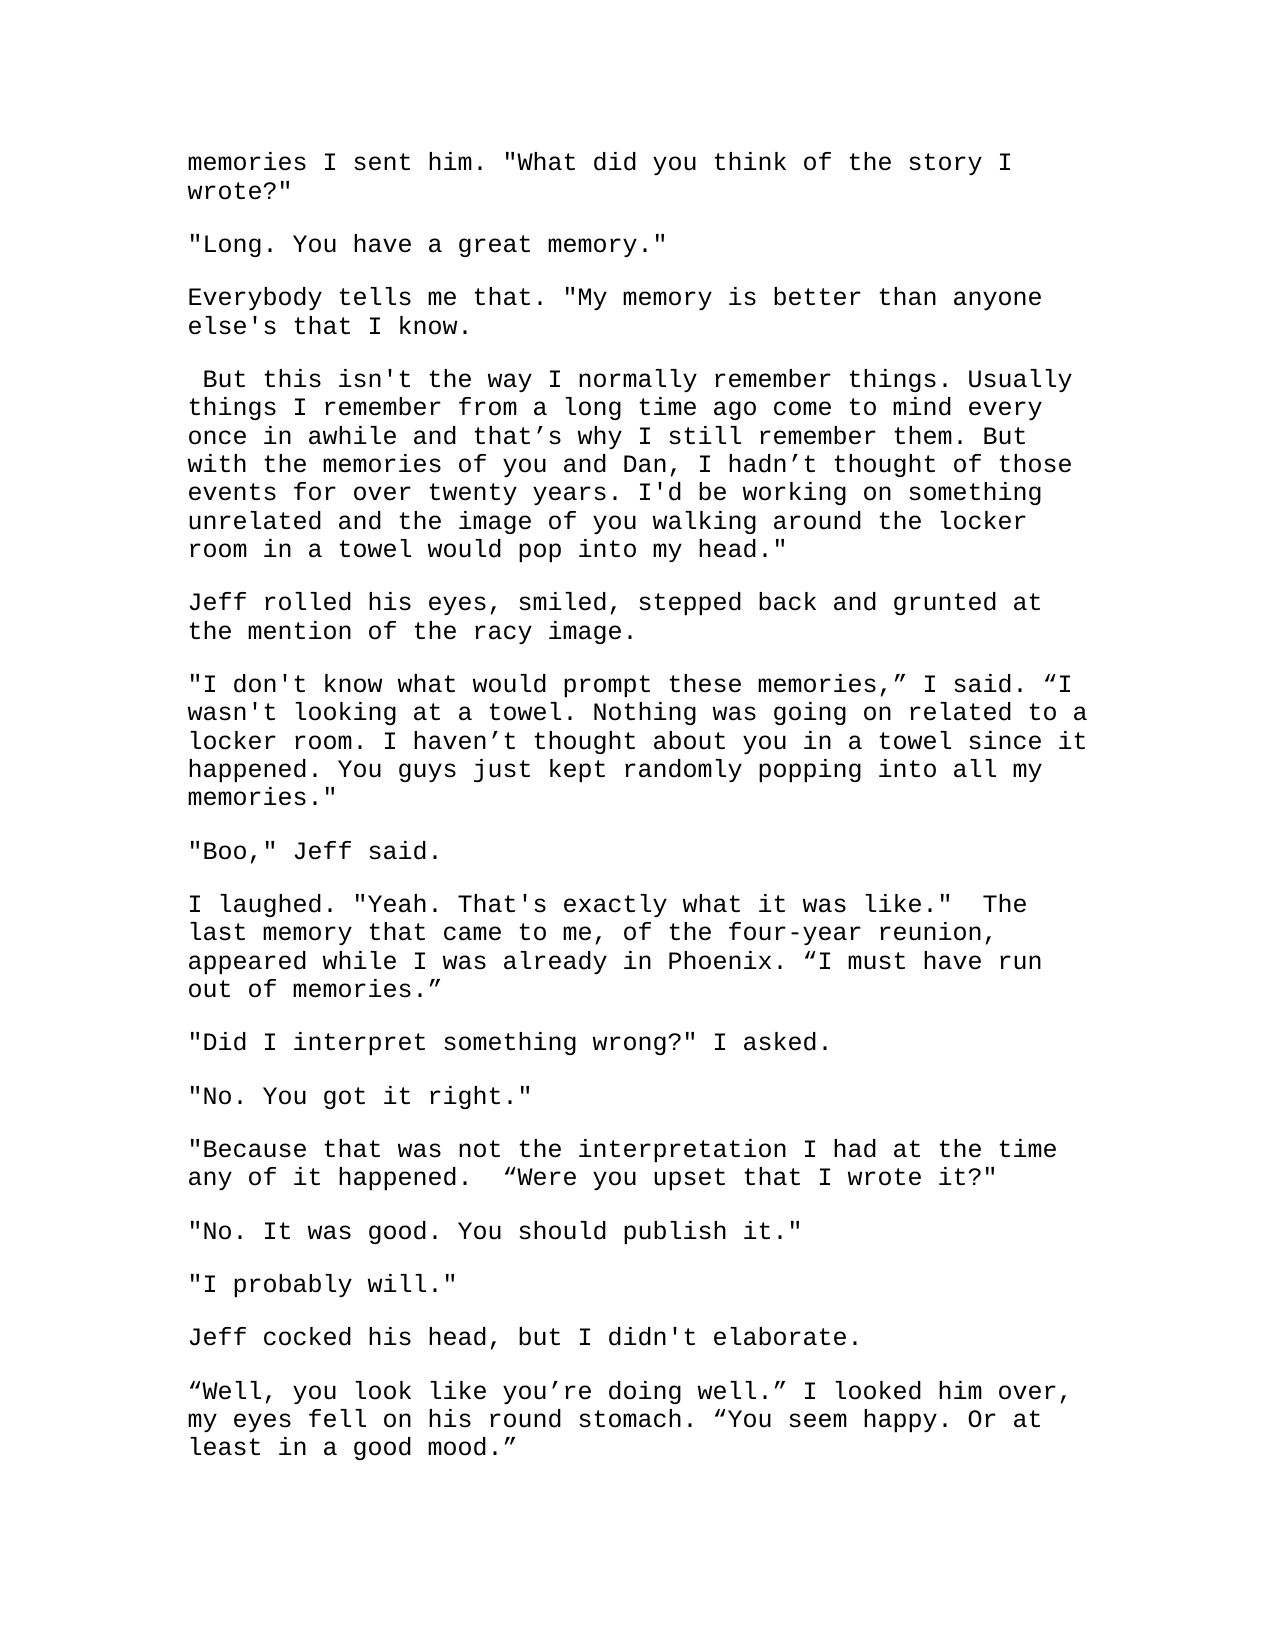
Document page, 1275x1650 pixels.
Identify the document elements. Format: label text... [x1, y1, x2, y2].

text I laughed. "Yeah. That's exactly what it was like." The last memory that came to me, of the four-year reunion, appeared while I was already in Phoenix. “I must have run out of memories.” [187, 892, 1087, 1005]
text Jeff rolled his eyes, smiled, stepped back and grunted at the mention of the racy image. [187, 590, 1087, 647]
text memories I sent him. "What did you think of the story I wrote?" [187, 150, 1087, 207]
text "Did I interpret something wrong?" I asked. [187, 1030, 1087, 1058]
text “Well, you look like you’re doing well.” I looked him over, my eyes fell on his round stomach. “You seem happy. Or at least in a good mood.” [187, 1378, 1087, 1463]
text Jeff cocked his head, but I didn't elaborate. [187, 1325, 1087, 1353]
text "Because that was not the interpretation I had at the time any of it happened. “Were you upset that I wrote it?" [187, 1137, 1087, 1193]
text "Boo," Jeff said. [187, 838, 1087, 867]
text "No. You got it right." [187, 1083, 1087, 1112]
text "I probably will." [187, 1272, 1087, 1300]
text "No. It was good. You should publish it." [187, 1218, 1087, 1247]
text "I don't know what would prompt these memories,” I said. “I wasn't looking at a towel. Nothing was going on related to a locker room. I haven’t thought about you in a towel since it happened. You guys just kept randomly popping into all my memories." [187, 672, 1087, 813]
text "Long. You have a great memory." [187, 232, 1087, 260]
text Everybody tells me that. "My memory is better than anyone else's that I know. [187, 285, 1087, 342]
text But this isn't the way I normally remember things. Usually things I remember from a long time ago come to mind every once in awhile and that’s why I still remember them. But with the memories of you and Dan, I hadn’t thought of those events for over twenty years. I'd be working on something unrelated and the image of you walking around the locker room in a towel would pop into my head." [187, 367, 1087, 565]
